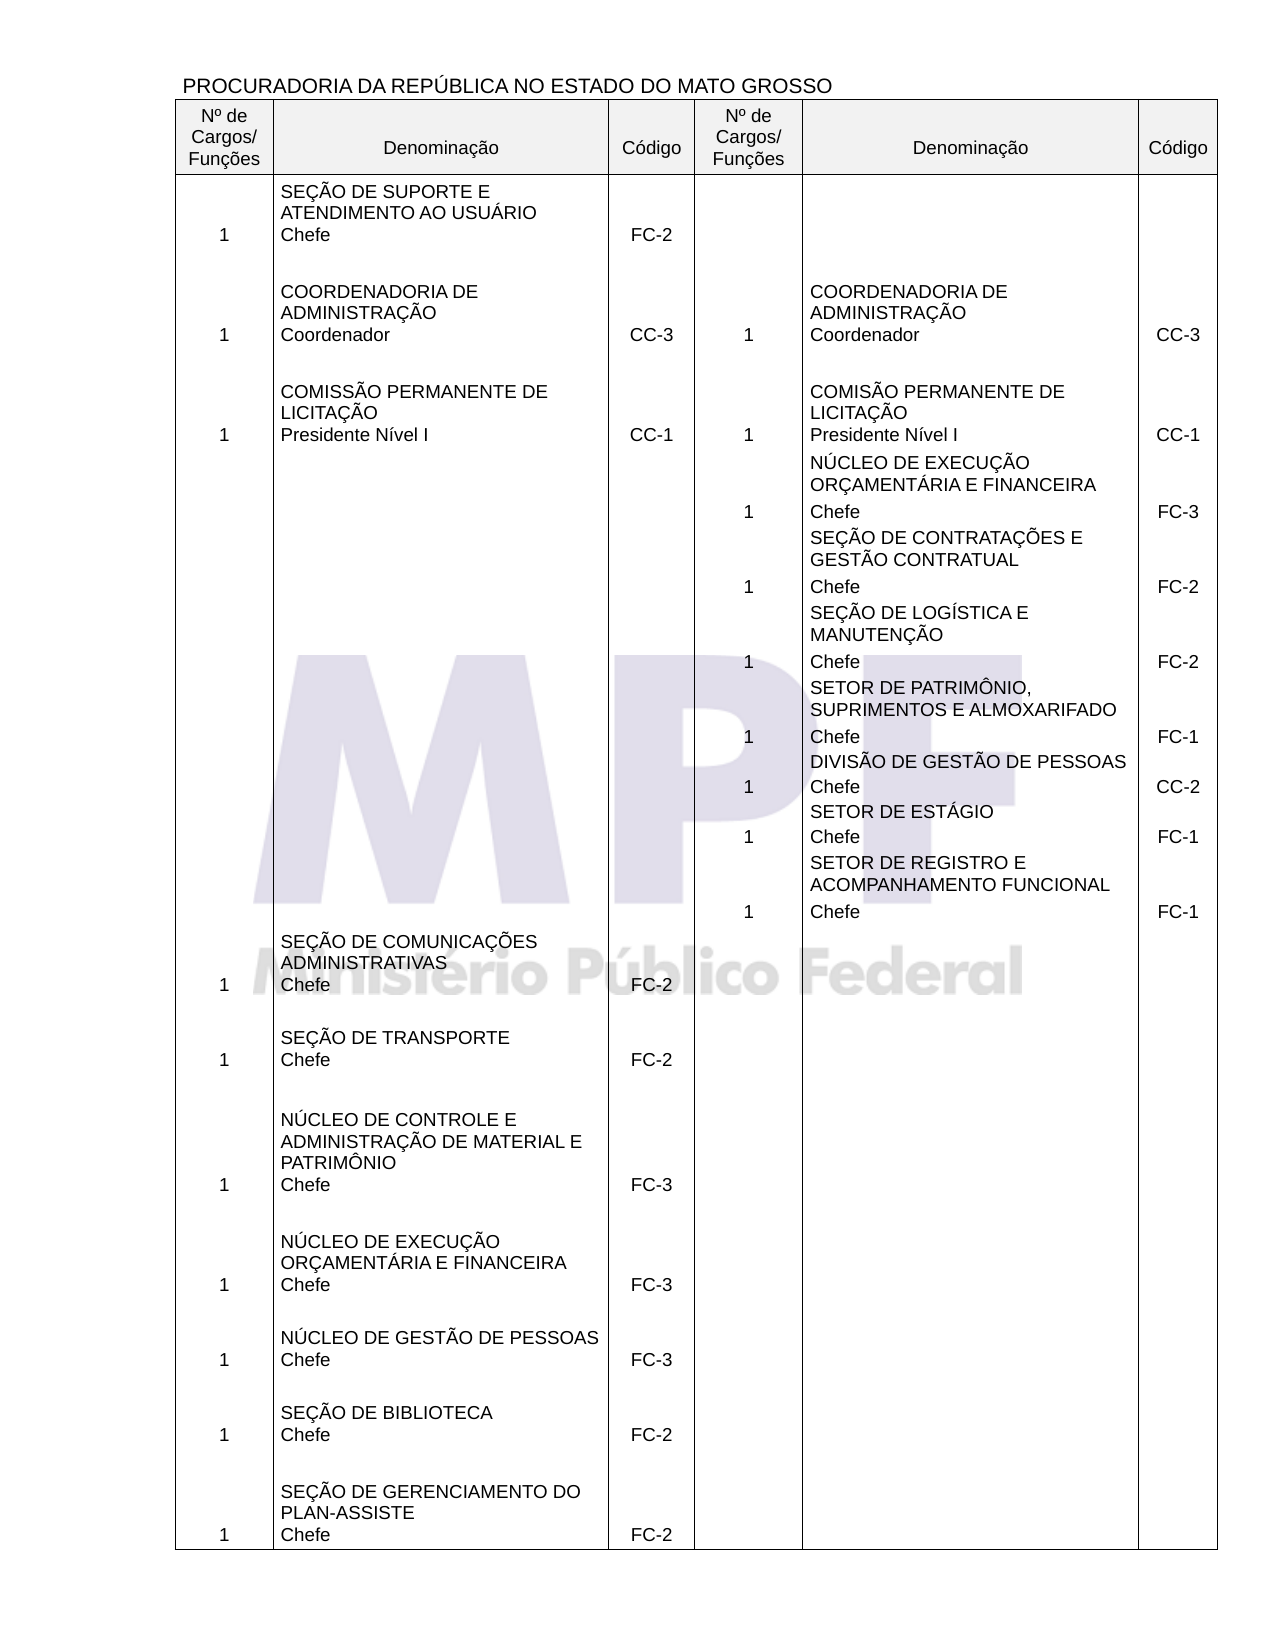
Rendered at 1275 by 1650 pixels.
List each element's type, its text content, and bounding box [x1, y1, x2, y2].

table_cell FC-1 [1139, 899, 1217, 924]
table_cell [176, 749, 273, 774]
table_cell Nº de Cargos/ Funções [695, 100, 802, 174]
table_cell [274, 1299, 608, 1324]
table_cell 1 [695, 424, 802, 449]
table_cell [1139, 349, 1217, 374]
table_cell [695, 274, 802, 324]
table_cell [695, 175, 802, 224]
table_cell [1139, 449, 1217, 499]
table_cell NÚCLEO DE EXECUÇÃO ORÇAMENTÁRIA E FINANCEIRA [274, 1224, 608, 1274]
table_cell [609, 1299, 694, 1324]
table_cell 1 [176, 1349, 273, 1374]
table_cell [695, 849, 802, 899]
table_cell [176, 599, 273, 649]
table_cell [1139, 799, 1217, 824]
table_cell [609, 249, 694, 274]
table_cell 1 [176, 424, 273, 449]
table_cell Chefe [274, 1049, 608, 1074]
picture [695, 655, 802, 995]
table_cell [803, 1474, 1138, 1524]
table_cell [695, 1274, 802, 1299]
table_cell [1139, 1099, 1217, 1174]
table_cell [176, 674, 273, 724]
table_cell [695, 1199, 802, 1224]
table_cell FC-2 [609, 974, 694, 999]
table_cell [274, 349, 608, 374]
table_cell FC-2 [1139, 574, 1217, 599]
picture [253, 655, 273, 995]
table_cell [609, 899, 694, 924]
table_cell Chefe [803, 649, 1138, 674]
picture [1015, 682, 1022, 693]
table_cell [695, 1024, 802, 1049]
table_cell [803, 1524, 1138, 1549]
table_cell [176, 175, 273, 224]
table_cell [1139, 1324, 1217, 1349]
table_cell 1 [176, 1524, 273, 1549]
table_cell [176, 774, 273, 799]
table_cell [695, 1374, 802, 1399]
table_cell [1139, 374, 1217, 424]
table_cell [1139, 1449, 1217, 1474]
table_cell [609, 175, 694, 224]
table_cell 1 [695, 324, 802, 349]
table_cell [274, 449, 608, 499]
table_cell [274, 774, 608, 799]
table_cell Código [609, 100, 694, 174]
table_cell CC-3 [1139, 324, 1217, 349]
table_cell [274, 1074, 608, 1099]
table_cell [1139, 1399, 1217, 1424]
table_cell [695, 1399, 802, 1424]
table_cell Chefe [274, 1424, 608, 1449]
table_cell [695, 1099, 802, 1174]
table_cell Chefe [274, 1524, 608, 1549]
table_cell Denominação [803, 100, 1138, 174]
table_cell [1139, 999, 1217, 1024]
table_cell Nº de Cargos/ Funções [176, 100, 273, 174]
table_cell [1139, 1049, 1217, 1074]
table_cell [695, 1524, 802, 1549]
table_cell [609, 1074, 694, 1099]
table_cell FC-3 [609, 1349, 694, 1374]
table_cell SEÇÃO DE SUPORTE E ATENDIMENTO AO USUÁRIO [274, 175, 608, 224]
table_cell Presidente Nível I [803, 424, 1138, 449]
table_cell [1139, 1274, 1217, 1299]
table_cell COORDENADORIA DE ADMINISTRAÇÃO [274, 274, 608, 324]
table_cell [695, 374, 802, 424]
table_cell FC-1 [1139, 824, 1217, 849]
table_cell Chefe [803, 499, 1138, 524]
table_cell 1 [695, 824, 802, 849]
table_cell FC-3 [1139, 499, 1217, 524]
table_cell [1139, 974, 1217, 999]
table_cell [176, 499, 273, 524]
table_cell [609, 774, 694, 799]
table_cell COORDENADORIA DE ADMINISTRAÇÃO [803, 274, 1138, 324]
table_cell [803, 1449, 1138, 1474]
table_cell [609, 824, 694, 849]
table_cell [609, 574, 694, 599]
table_cell [176, 924, 273, 974]
table_cell Chefe [274, 1274, 608, 1299]
table_cell [695, 524, 802, 574]
table_cell [176, 1299, 273, 1324]
table_cell [803, 224, 1138, 249]
table_cell [803, 1349, 1138, 1374]
table_cell Chefe [803, 724, 1138, 749]
table_cell [176, 249, 273, 274]
table_cell [695, 749, 802, 774]
table_cell [1139, 1199, 1217, 1224]
table_cell [695, 1299, 802, 1324]
table_cell [274, 249, 608, 274]
table_cell [695, 1224, 802, 1274]
table_cell SEÇÃO DE COMUNICAÇÕES ADMINISTRATIVAS [274, 924, 608, 974]
table_cell SEÇÃO DE GERENCIAMENTO DO PLAN-ASSISTE [274, 1474, 608, 1524]
table_cell [803, 1074, 1138, 1099]
table_cell FC-2 [1139, 649, 1217, 674]
table_cell [176, 849, 273, 899]
table_cell [1139, 1174, 1217, 1199]
table_cell [803, 249, 1138, 274]
table_cell SEÇÃO DE TRANSPORTE [274, 1024, 608, 1049]
table_cell [695, 224, 802, 249]
table_cell [609, 749, 694, 774]
table_cell [176, 1074, 273, 1099]
table_cell [695, 1324, 802, 1349]
table_cell [1139, 674, 1217, 724]
table_cell 1 [695, 574, 802, 599]
table_cell [803, 175, 1138, 224]
table_cell [609, 724, 694, 749]
table_cell [803, 349, 1138, 374]
table_cell 1 [176, 224, 273, 249]
table_cell COMISSÃO PERMANENTE DE LICITAÇÃO [274, 374, 608, 424]
table_cell 1 [176, 1274, 273, 1299]
table_cell [176, 649, 273, 674]
table_cell [609, 274, 694, 324]
table_cell [803, 1324, 1138, 1349]
table_cell [609, 1099, 694, 1174]
table_cell [695, 999, 802, 1024]
table_cell [609, 599, 694, 649]
table_cell [176, 824, 273, 849]
table_cell [274, 574, 608, 599]
table_cell DIVISÃO DE GESTÃO DE PESSOAS [803, 749, 1138, 774]
table_cell [695, 674, 802, 724]
table_cell [274, 1199, 608, 1224]
table_cell [176, 1224, 273, 1274]
table_cell [695, 974, 802, 999]
table_cell 1 [176, 1049, 273, 1074]
table_cell Denominação [274, 100, 608, 174]
picture [274, 655, 608, 995]
table_cell Coordenador [803, 324, 1138, 349]
table_cell 1 [695, 899, 802, 924]
table_cell Chefe [274, 224, 608, 249]
table_cell Chefe [274, 1174, 608, 1199]
table_cell [176, 274, 273, 324]
table_cell [803, 1024, 1138, 1049]
table_cell [1139, 924, 1217, 974]
table_cell FC-1 [1139, 724, 1217, 749]
table_cell [695, 1474, 802, 1524]
table_cell [1139, 249, 1217, 274]
table_cell [176, 574, 273, 599]
table_cell [609, 674, 694, 724]
table_cell [609, 1449, 694, 1474]
table_cell [274, 674, 608, 724]
table_cell [176, 1024, 273, 1049]
table_cell [609, 1324, 694, 1349]
table_cell Código [1139, 100, 1217, 174]
table_cell [274, 824, 608, 849]
table_cell [274, 649, 608, 674]
table_cell SEÇÃO DE LOGÍSTICA E MANUTENÇÃO [803, 599, 1138, 649]
table_cell [803, 1299, 1138, 1324]
table_cell [609, 1024, 694, 1049]
table_cell [803, 1274, 1138, 1299]
table_cell SEÇÃO DE BIBLIOTECA [274, 1399, 608, 1424]
table_cell [695, 1424, 802, 1449]
table_cell [803, 924, 1138, 974]
table_cell [803, 1224, 1138, 1274]
table_cell [695, 1174, 802, 1199]
table_cell [695, 249, 802, 274]
table_cell [1139, 1224, 1217, 1274]
table_cell [1139, 524, 1217, 574]
table_cell [695, 1349, 802, 1374]
table_cell [176, 724, 273, 749]
table_cell [274, 499, 608, 524]
table_cell SETOR DE REGISTRO E ACOMPANHAMENTO FUNCIONAL [803, 849, 1138, 899]
table_cell [609, 1474, 694, 1524]
table_cell NÚCLEO DE CONTROLE E ADMINISTRAÇÃO DE MATERIAL E PATRIMÔNIO [274, 1099, 608, 1174]
table_cell 1 [695, 774, 802, 799]
table_cell [274, 724, 608, 749]
table_cell [803, 1374, 1138, 1399]
table_cell [1139, 749, 1217, 774]
table_cell [695, 799, 802, 824]
table_cell 1 [695, 499, 802, 524]
table_cell [609, 849, 694, 899]
table_cell [176, 349, 273, 374]
table_cell [274, 799, 608, 824]
table_cell [609, 924, 694, 974]
table_cell [274, 1374, 608, 1399]
table_cell [609, 524, 694, 574]
table_cell Coordenador [274, 324, 608, 349]
table_cell [609, 349, 694, 374]
table_cell [695, 924, 802, 974]
table_cell 1 [695, 649, 802, 674]
table_cell [695, 599, 802, 649]
table_cell [695, 449, 802, 499]
table_cell [803, 1049, 1138, 1074]
table_cell [803, 1424, 1138, 1449]
table_cell [176, 524, 273, 574]
table_cell [695, 349, 802, 374]
table_cell Presidente Nível I [274, 424, 608, 449]
table_cell Chefe [803, 574, 1138, 599]
table_cell FC-2 [609, 1524, 694, 1549]
table_cell [609, 799, 694, 824]
table_cell [176, 449, 273, 499]
table_cell SEÇÃO DE CONTRATAÇÕES E GESTÃO CONTRATUAL [803, 524, 1138, 574]
table_header PROCURADORIA DA REPÚBLICA NO ESTADO DO MATO GROSSO [175, 74, 1218, 99]
table_cell [176, 1199, 273, 1224]
table_cell [1139, 1424, 1217, 1449]
table_cell FC-2 [609, 1424, 694, 1449]
table_cell FC-3 [609, 1274, 694, 1299]
table_cell [609, 1224, 694, 1274]
table_cell [1139, 1074, 1217, 1099]
table_cell [1139, 274, 1217, 324]
table_cell FC-3 [609, 1174, 694, 1199]
table_cell [609, 999, 694, 1024]
table_cell [176, 1099, 273, 1174]
table_cell [803, 1174, 1138, 1199]
table_cell CC-2 [1139, 774, 1217, 799]
table_cell Chefe [274, 974, 608, 999]
table_cell [695, 1074, 802, 1099]
table_cell [695, 1449, 802, 1474]
table_cell [176, 899, 273, 924]
table_cell NÚCLEO DE GESTÃO DE PESSOAS [274, 1324, 608, 1349]
table_cell SETOR DE ESTÁGIO [803, 799, 1138, 824]
table_cell FC-2 [609, 224, 694, 249]
table_cell CC-1 [1139, 424, 1217, 449]
table_cell 1 [176, 324, 273, 349]
table_cell [176, 1374, 273, 1399]
table_cell NÚCLEO DE EXECUÇÃO ORÇAMENTÁRIA E FINANCEIRA [803, 449, 1138, 499]
table_cell [609, 1374, 694, 1399]
table_cell [609, 649, 694, 674]
table_cell [1139, 1474, 1217, 1524]
table_cell [609, 374, 694, 424]
table_cell [609, 1399, 694, 1424]
table_cell [274, 599, 608, 649]
table_cell [274, 999, 608, 1024]
table_cell [176, 799, 273, 824]
table_cell SETOR DE PATRIMÔNIO, SUPRIMENTOS E ALMOXARIFADO [803, 674, 1138, 724]
table_cell [803, 999, 1138, 1024]
table_cell [274, 524, 608, 574]
table_cell [1139, 175, 1217, 224]
table_cell [803, 1199, 1138, 1224]
table_cell [803, 1399, 1138, 1424]
table_cell [1139, 1024, 1217, 1049]
table_cell FC-2 [609, 1049, 694, 1074]
table_cell [609, 1199, 694, 1224]
table_cell [176, 374, 273, 424]
table_cell [1139, 1349, 1217, 1374]
table_cell CC-1 [609, 424, 694, 449]
table_cell Chefe [803, 899, 1138, 924]
table_cell [176, 1449, 273, 1474]
table_cell [1139, 849, 1217, 899]
table_cell 1 [176, 1174, 273, 1199]
table_cell 1 [176, 974, 273, 999]
table_cell [1139, 1299, 1217, 1324]
table_cell [1139, 224, 1217, 249]
table_cell [176, 1324, 273, 1349]
table_cell 1 [176, 1424, 273, 1449]
table_cell [176, 1474, 273, 1524]
table_cell [803, 974, 1138, 999]
table_cell [176, 1399, 273, 1424]
picture [803, 655, 1022, 995]
table_cell [274, 849, 608, 899]
table_cell [1139, 1374, 1217, 1399]
table_cell [695, 1049, 802, 1074]
table_cell [176, 999, 273, 1024]
table_cell [274, 1449, 608, 1474]
table_cell [803, 1099, 1138, 1174]
table_cell [274, 749, 608, 774]
table_cell [609, 499, 694, 524]
table_cell [274, 899, 608, 924]
table_cell Chefe [274, 1349, 608, 1374]
picture [609, 655, 694, 995]
table_cell [1139, 1524, 1217, 1549]
table_cell Chefe [803, 824, 1138, 849]
table_cell Chefe [803, 774, 1138, 799]
table_cell 1 [695, 724, 802, 749]
table_cell COMISÃO PERMANENTE DE LICITAÇÃO [803, 374, 1138, 424]
table_cell [1139, 599, 1217, 649]
table_cell CC-3 [609, 324, 694, 349]
table_cell [609, 449, 694, 499]
